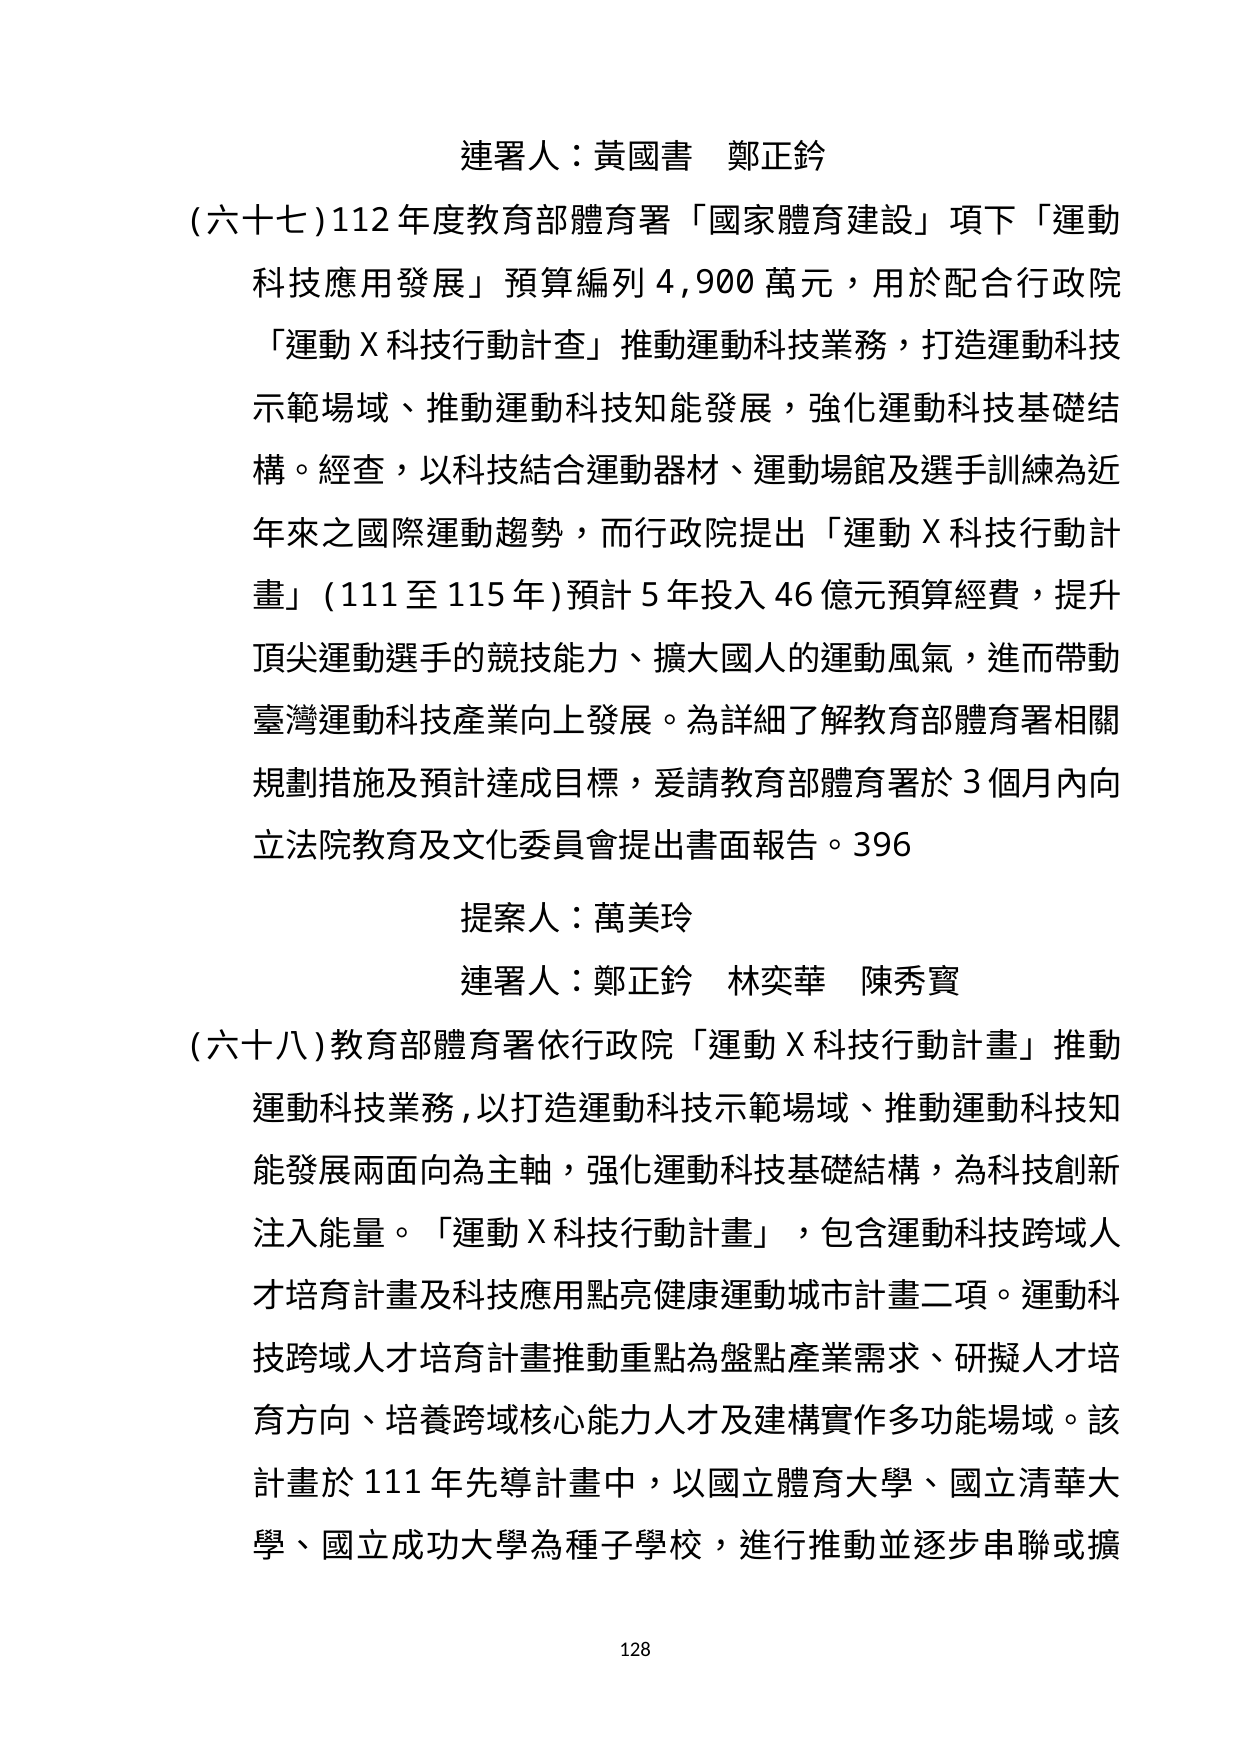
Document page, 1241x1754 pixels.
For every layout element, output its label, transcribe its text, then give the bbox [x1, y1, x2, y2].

text (六十七)112年度教育部體育署「國家體育建設」項下「運動科技應用發展」預算編列4,900萬元，用於配合行政院「運動X科技行動計查」推動運動科技業務，打造運動科技示範場域、推動運動科技知能發展，強化運動科技基礎结構。經查，以科技結合運動器材、運動場館及選手訓練為近年來之國際運動趨勢，而行政院提出「運動X科技行動計畫」(111至115年)預計5年投入46億元預算經費，提升頂尖運動選手的競技能力、擴大國人的運動風氣，進而帶動臺灣運動科技產業向上發展。為詳細了解教育部體育署相關規劃措施及預計達成目標，爰請教育部體育署於3個月內向立法院教育及文化委員會提出書面報告。396 [185, 187, 1122, 875]
text 連署人：黃國書 鄭正鈐 [460, 112, 1122, 175]
text 連署人：鄭正鈐 林奕華 陳秀寳 [460, 937, 1122, 1000]
text 提案人：萬美玲 [460, 875, 1122, 937]
text (六十八)教育部體育署依行政院「運動X科技行動計畫」推動運動科技業務,以打造運動科技示範場域、推動運動科技知能發展兩面向為主軸，强化運動科技基礎結構，為科技創新注入能量。「運動X科技行動計畫」，包含運動科技跨域人才培育計畫及科技應用點亮健康運動城市計畫二項。運動科技跨域人才培育計畫推動重點為盤點產業需求、研擬人才培育方向、培養跨域核心能力人才及建構實作多功能場域。該計畫於111年先導計畫中，以國立體育大學、國立清華大學、國立成功大學為種子學校，進行推動並逐步串聯或擴 [185, 1012, 1122, 1575]
